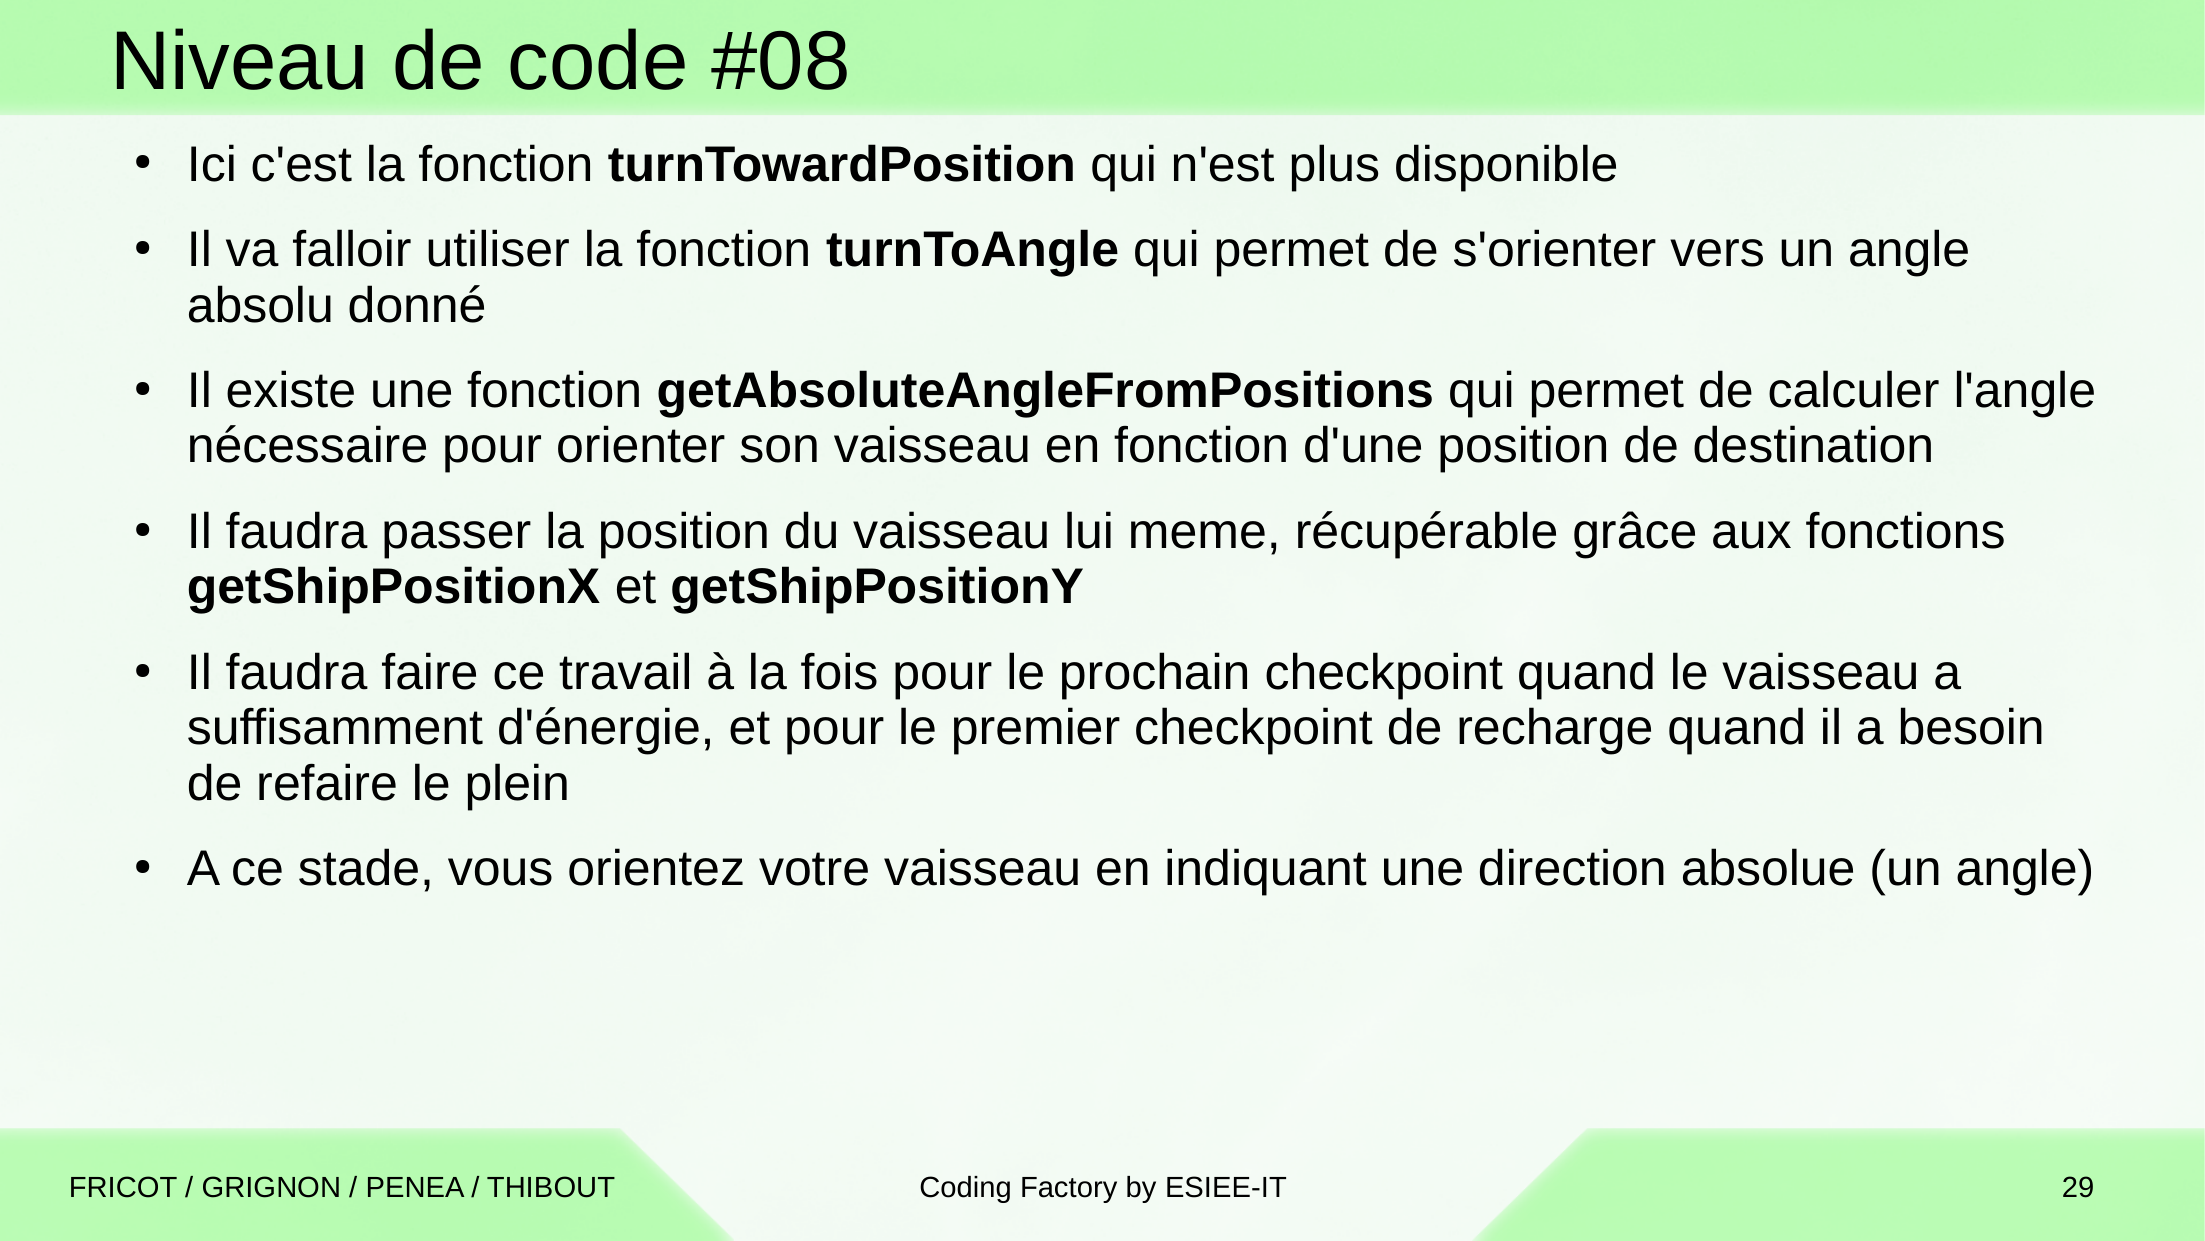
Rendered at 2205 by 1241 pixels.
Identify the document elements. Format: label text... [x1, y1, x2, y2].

title Niveau de code #08 [110, 49, 2095, 257]
picture [0, 0, 2205, 1241]
list Ici c'est la fonction turnTowardPosition qui n'est plus disponible Il va falloir utiliser la fonction turnToAngle qui permet de s'orienter vers un angle absolu donné Il existe une fonction getAbsoluteAngleFromPositions qui permet de calculer l'angle nécessaire pour orienter son vaisseau en fonction d'une position de destination Il faudra passer la position du vaisseau lui meme, récupérable grâce aux fonctions getShipPositionX et getShipPositionY Il faudra faire ce travail à la fois pour le prochain checkpoint quand le vaisseau a suffisamment d'énergie, et pour le premier checkpoint de recharge quand il a besoin de refaire le plein A ce stade, vous orientez votre vaisseau en indiquant une direction absolue (un angle) [116, 206, 2101, 1149]
